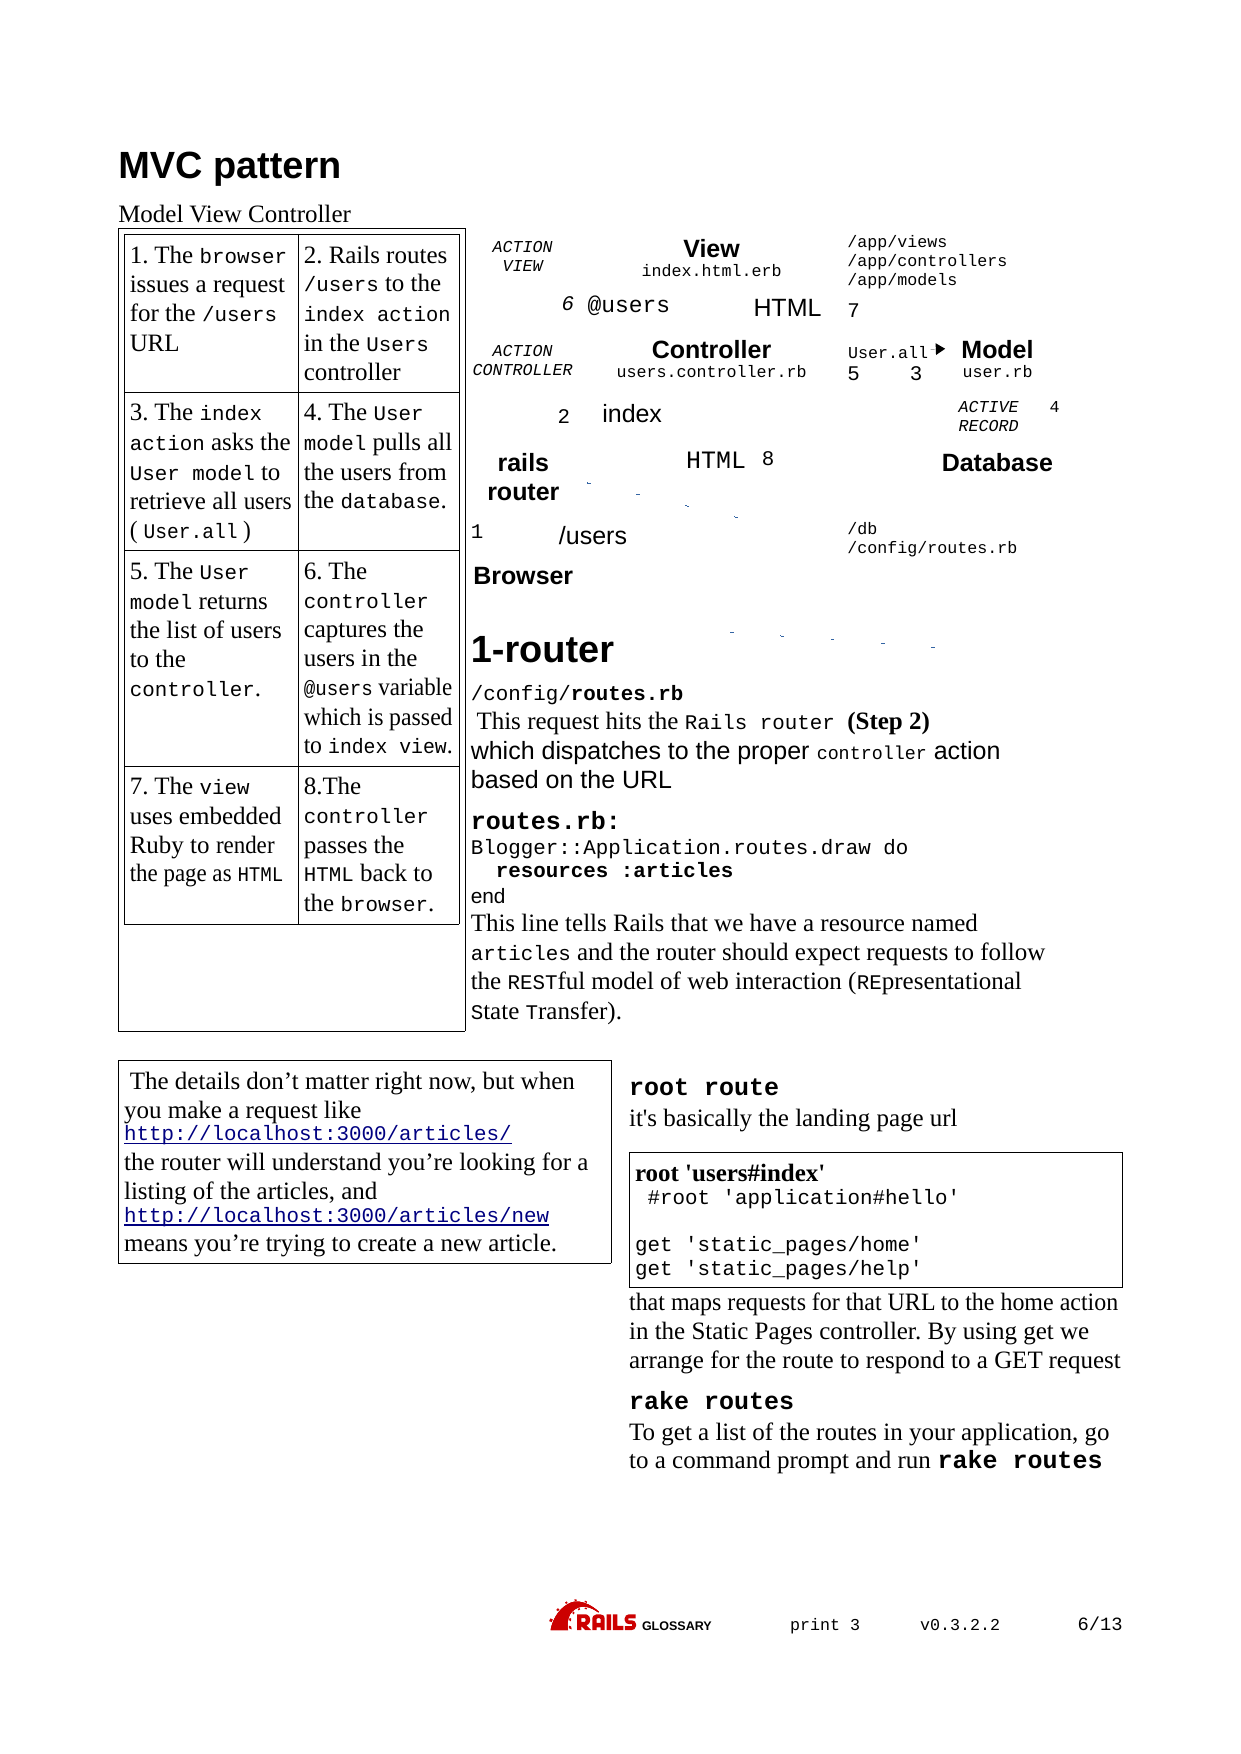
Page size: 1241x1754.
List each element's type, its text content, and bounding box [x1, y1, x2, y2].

table_cell /db /config/routes.rb [841, 515, 1060, 596]
table_cell [733, 515, 756, 555]
table_cell Controller users.controller.rb [581, 329, 841, 393]
table_cell 3. The index action asks the User model to retrieve all users ( User.all ) [125, 393, 298, 550]
table_cell ACTIVE RECORD [935, 393, 1044, 442]
table_cell [634, 555, 676, 596]
table_cell [581, 555, 634, 596]
table_header 2. Rails routes /users to the index action in the Users controller [299, 235, 459, 392]
table_cell index [581, 393, 676, 442]
table_cell 6 [466, 287, 581, 329]
table_cell [756, 515, 841, 555]
text Model View Controller [118, 199, 1122, 228]
table_header The details don’t matter right now, but when you make a request like http://localhost:3000/articles/ the router will understand you’re looking for a listing of the articles, and http://localhost:3000/articles/new means you’re trying to create a new article. [119, 1061, 611, 1263]
table_header ACTION VIEW [466, 228, 581, 287]
table_cell /users [552, 515, 634, 555]
table_cell [676, 287, 733, 329]
table_cell Model user.rb [935, 329, 1060, 393]
table_cell Database [935, 442, 1060, 515]
subtitle rake routes [629, 1388, 1122, 1417]
table_header /app/views /app/controllers /app/models 7 [841, 228, 1060, 329]
table_cell 8.The controller passes the HTML back to the browser. [299, 767, 459, 923]
table_cell 4 [1044, 393, 1060, 442]
table_cell 6. The controller captures the users in the @users variable which is passed to index view. [299, 551, 459, 766]
table_cell [676, 393, 733, 442]
table_cell [756, 555, 841, 596]
table_cell [733, 393, 756, 442]
table_cell 5. The User model returns the list of users to the controller. [125, 551, 298, 766]
text it's basically the landing page url [629, 1103, 1122, 1132]
table_cell ACTION CONTROLLER [466, 329, 581, 393]
subtitle root route [629, 1075, 1122, 1103]
table_header root 'users#index' #root 'application#hello' get 'static_pages/home' get 'static_pages/help' [630, 1153, 1122, 1287]
table_cell HTML [733, 287, 841, 329]
table_cell HTML [676, 442, 756, 515]
table_cell [676, 555, 733, 596]
table_cell 1 [466, 515, 552, 555]
table_cell [676, 515, 733, 555]
table_cell 8 [756, 442, 934, 515]
table_cell [634, 442, 676, 515]
text that maps requests for that URL to the home action in the Static Pages controller. By using get we arrange for the route to respond to a GET request [629, 1288, 1122, 1373]
table_cell 2 [552, 393, 581, 442]
table_cell User.all 5 3 [841, 329, 934, 393]
table_cell @users [581, 287, 676, 329]
table_cell [634, 515, 676, 555]
subtitle MVC pattern [118, 143, 611, 187]
table_cell [466, 393, 552, 442]
table_cell [733, 555, 756, 596]
table_cell [756, 393, 934, 442]
table_cell Browser [466, 555, 581, 596]
table_header 1. The browser issues a request for the /users URL [125, 235, 298, 392]
table_cell rails router [466, 442, 581, 515]
table_cell [581, 442, 634, 515]
table_header [119, 229, 465, 1031]
table_header View index.html.erb [581, 228, 841, 287]
table_cell 1-router /config/routes.rb This request hits the Rails router (Step 2) which dispatches to the proper controller action based on the URL routes.rb: Blogger::Application.routes.draw do resources :articles end This line tells Rails that we have a resource named articles and the router should expect requests to follow the RESTful model of web interaction (REpresentational State Transfer). [466, 596, 1060, 1031]
table_cell 4. The User model pulls all the users from the database. [299, 393, 459, 550]
table_cell 7. The view uses embedded Ruby to render the page as HTML [125, 767, 298, 923]
text To get a list of the routes in your application, go to a command prompt and run rake routes [629, 1417, 1122, 1476]
